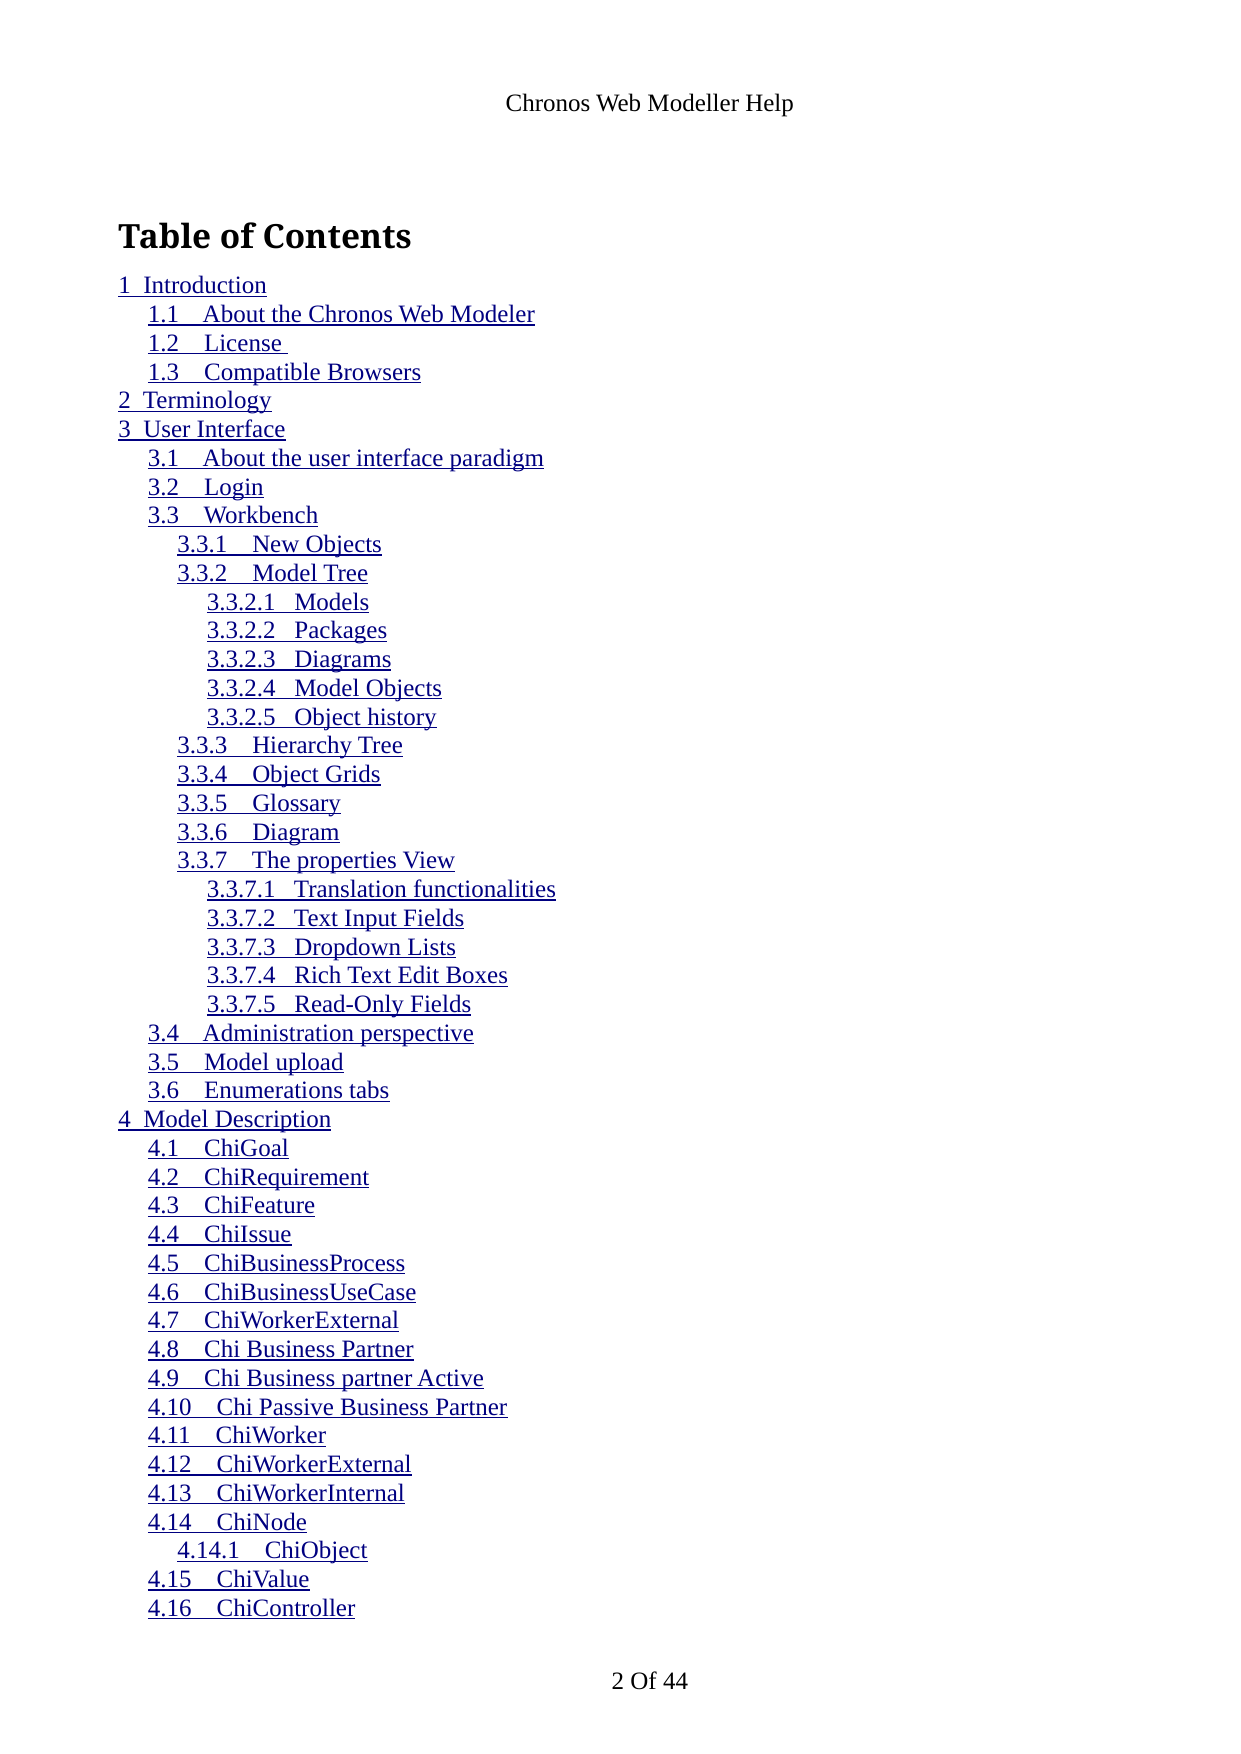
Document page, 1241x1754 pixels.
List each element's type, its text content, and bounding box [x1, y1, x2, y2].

subtitle Table of Contents [118, 213, 1181, 258]
text 4.14.1 ChiObject [177, 1536, 1181, 1564]
text 3 User Interface [118, 414, 1181, 443]
text 4.2 ChiRequirement [148, 1162, 1181, 1191]
text 3.3.7.1 Translation functionalities [207, 874, 1181, 903]
text 3.6 Enumerations tabs [148, 1076, 1181, 1104]
text 3.3.2.5 Object history [207, 702, 1181, 731]
text 3.3.1 New Objects [177, 529, 1181, 558]
text 1.2 License [148, 328, 1181, 357]
text 3.3.2 Model Tree [177, 558, 1181, 587]
text 3.5 Model upload [148, 1047, 1181, 1076]
text 1.1 About the Chronos Web Modeler [148, 299, 1181, 328]
text 3.3.2.4 Model Objects [207, 673, 1181, 702]
text 2 Terminology [118, 386, 1181, 414]
text 4.13 ChiWorkerInternal [148, 1478, 1181, 1507]
text 4.11 ChiWorker [148, 1421, 1181, 1449]
text 4.5 ChiBusinessProcess [148, 1248, 1181, 1277]
text 3.3.3 Hierarchy Tree [177, 731, 1181, 759]
text 4.6 ChiBusinessUseCase [148, 1277, 1181, 1306]
text 3.3.7.5 Read-Only Fields [207, 989, 1181, 1018]
text 4.15 ChiValue [148, 1564, 1181, 1593]
text 3.4 Administration perspective [148, 1018, 1181, 1047]
text 4.10 Chi Passive Business Partner [148, 1392, 1181, 1421]
text 3.3.6 Diagram [177, 817, 1181, 846]
text 4.3 ChiFeature [148, 1191, 1181, 1219]
text 3.3.7.4 Rich Text Edit Boxes [207, 961, 1181, 989]
text 3.2 Login [148, 472, 1181, 501]
text 3.3.2.1 Models [207, 587, 1181, 616]
text 4.9 Chi Business partner Active [148, 1363, 1181, 1392]
text 3.3.7.2 Text Input Fields [207, 903, 1181, 932]
text 3.3.7 The properties View [177, 846, 1181, 874]
text 4.7 ChiWorkerExternal [148, 1306, 1181, 1334]
text 4.14 ChiNode [148, 1507, 1181, 1536]
text 3.3.2.2 Packages [207, 616, 1181, 644]
text 3.3.5 Glossary [177, 788, 1181, 817]
text 3.3.2.3 Diagrams [207, 644, 1181, 673]
text 1.3 Compatible Browsers [148, 357, 1181, 386]
text 4 Model Description [118, 1104, 1181, 1133]
text 4.16 ChiController [148, 1593, 1181, 1622]
text 4.4 ChiIssue [148, 1219, 1181, 1248]
text 4.1 ChiGoal [148, 1133, 1181, 1162]
text 4.8 Chi Business Partner [148, 1334, 1181, 1363]
text 3.3.4 Object Grids [177, 759, 1181, 788]
text 4.12 ChiWorkerExternal [148, 1449, 1181, 1478]
text 1 Introduction [118, 271, 1181, 299]
text 3.3.7.3 Dropdown Lists [207, 932, 1181, 961]
text 3.1 About the user interface paradigm [148, 443, 1181, 472]
text 3.3 Workbench [148, 501, 1181, 529]
